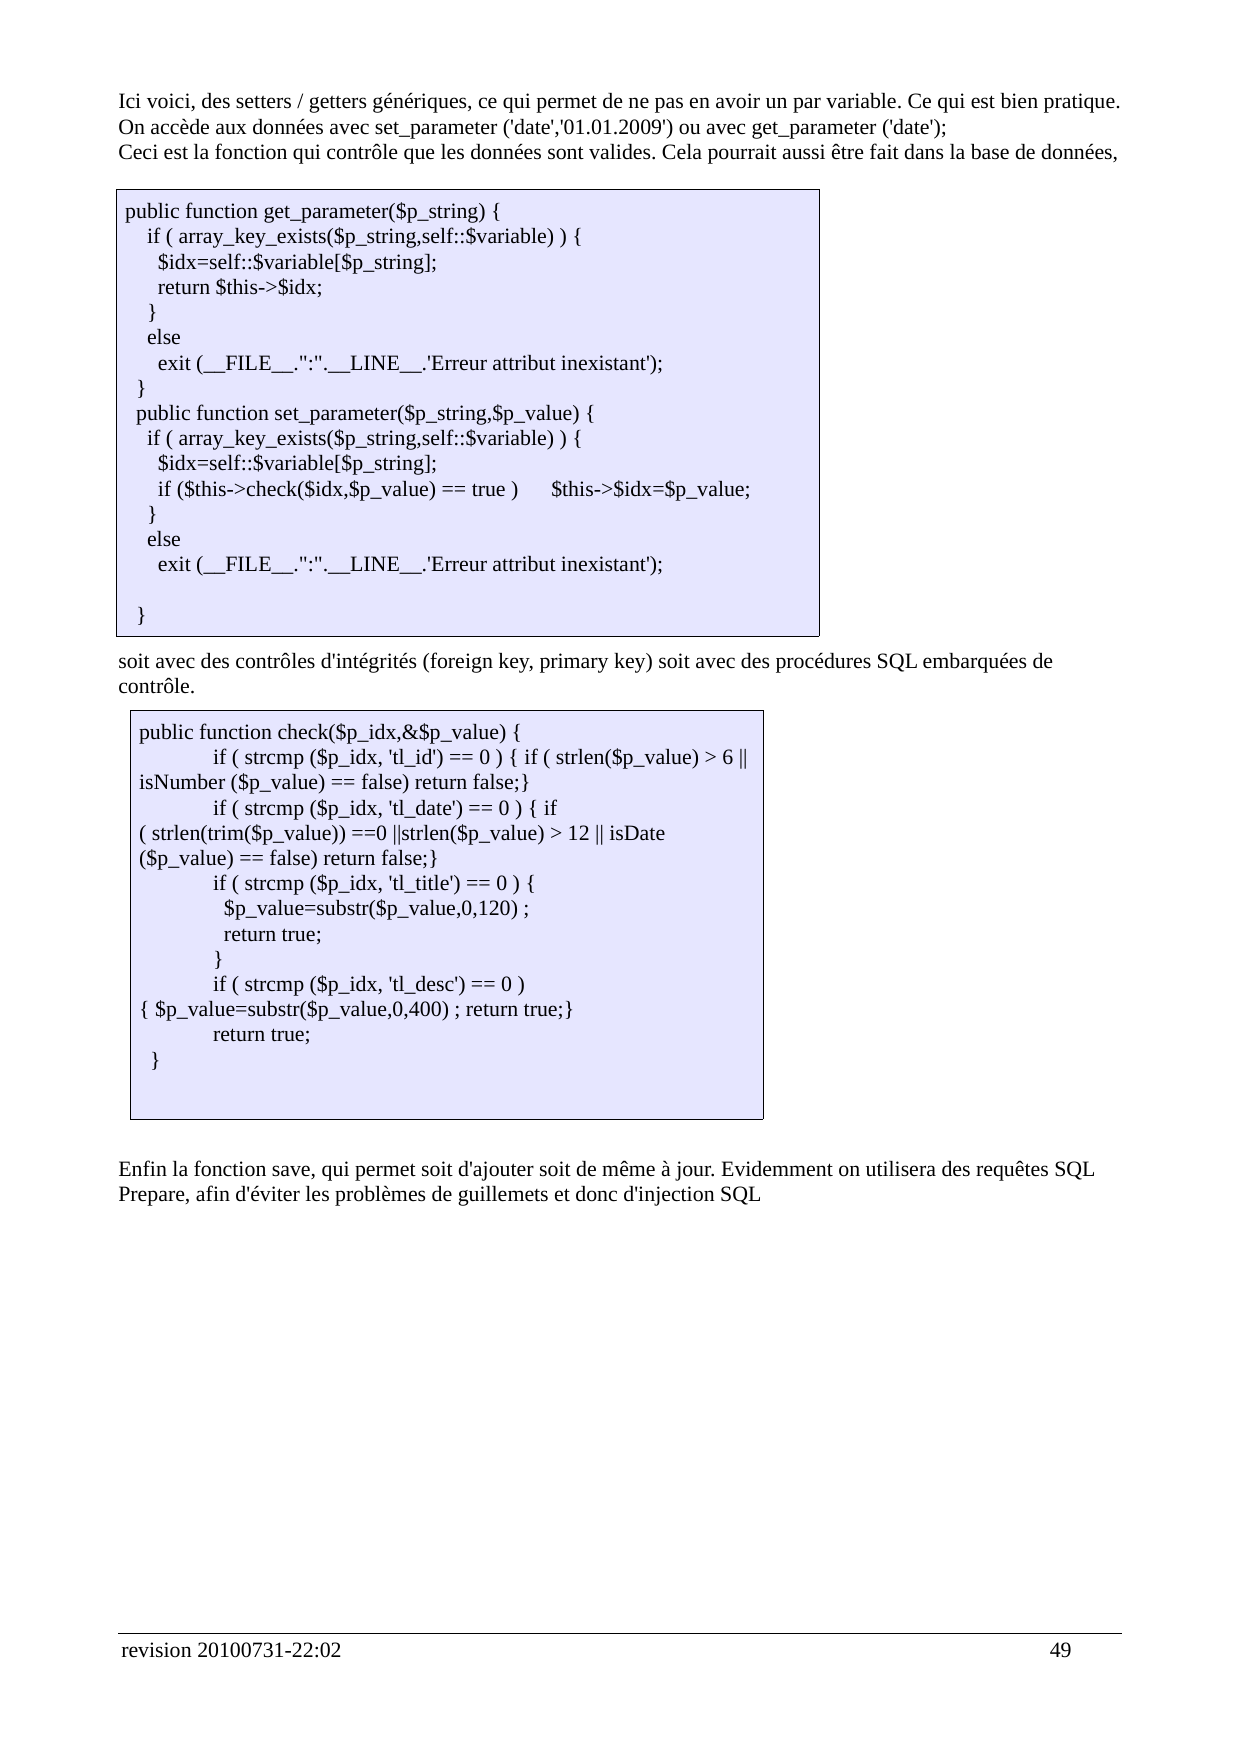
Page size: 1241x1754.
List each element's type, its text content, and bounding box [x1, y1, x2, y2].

text public function set_parameter($p_string,$p_value) { if ( array_key_exists($p_string,self::$variable) ) { $idx=self::$variable[$p_string]; if ($this->check($idx,$p_value) == true ) $this->$idx=$p_value; } else exit (__FILE__.":".__LINE__.'Erreur attribut inexistant'); } [125, 400, 810, 627]
text Enfin la fonction save, qui permet soit d'ajouter soit de même à jour. Evidemment on utilisera des requêtes SQL Prepare, afin d'éviter les problèmes de guillemets et donc d'injection SQL [118, 1156, 1122, 1207]
text Ici voici, des setters / getters génériques, ce qui permet de ne pas en avoir un par variable. Ce qui est bien pratique. On accède aux données avec set_parameter ('date','01.01.2009') ou avec get_parameter ('date'); [118, 88, 1122, 139]
text Ceci est la fonction qui contrôle que les données sont valides. Cela pourrait aussi être fait dans la base de données, soit avec des contrôles d'intégrités (foreign key, primary key) soit avec des procédures SQL embarquées de contrôle. [118, 139, 1122, 698]
text public function get_parameter($p_string) { if ( array_key_exists($p_string,self::$variable) ) { $idx=self::$variable[$p_string]; return $this->$idx; } else exit (__FILE__.":".__LINE__.'Erreur attribut inexistant'); } [125, 198, 810, 400]
text public function check($p_idx,&$p_value) { if ( strcmp ($p_idx, 'tl_id') == 0 ) { if ( strlen($p_value) > 6 || isNumber ($p_value) == false) return false;} if ( strcmp ($p_idx, 'tl_date') == 0 ) { if ( strlen(trim($p_value)) ==0 ||strlen($p_value) > 12 || isDate ($p_value) == false) return false;} if ( strcmp ($p_idx, 'tl_title') == 0 ) { $p_value=substr($p_value,0,120) ; return true; } if ( strcmp ($p_idx, 'tl_desc') == 0 ) { $p_value=substr($p_value,0,400) ; return true;} return true; } [139, 719, 754, 1072]
